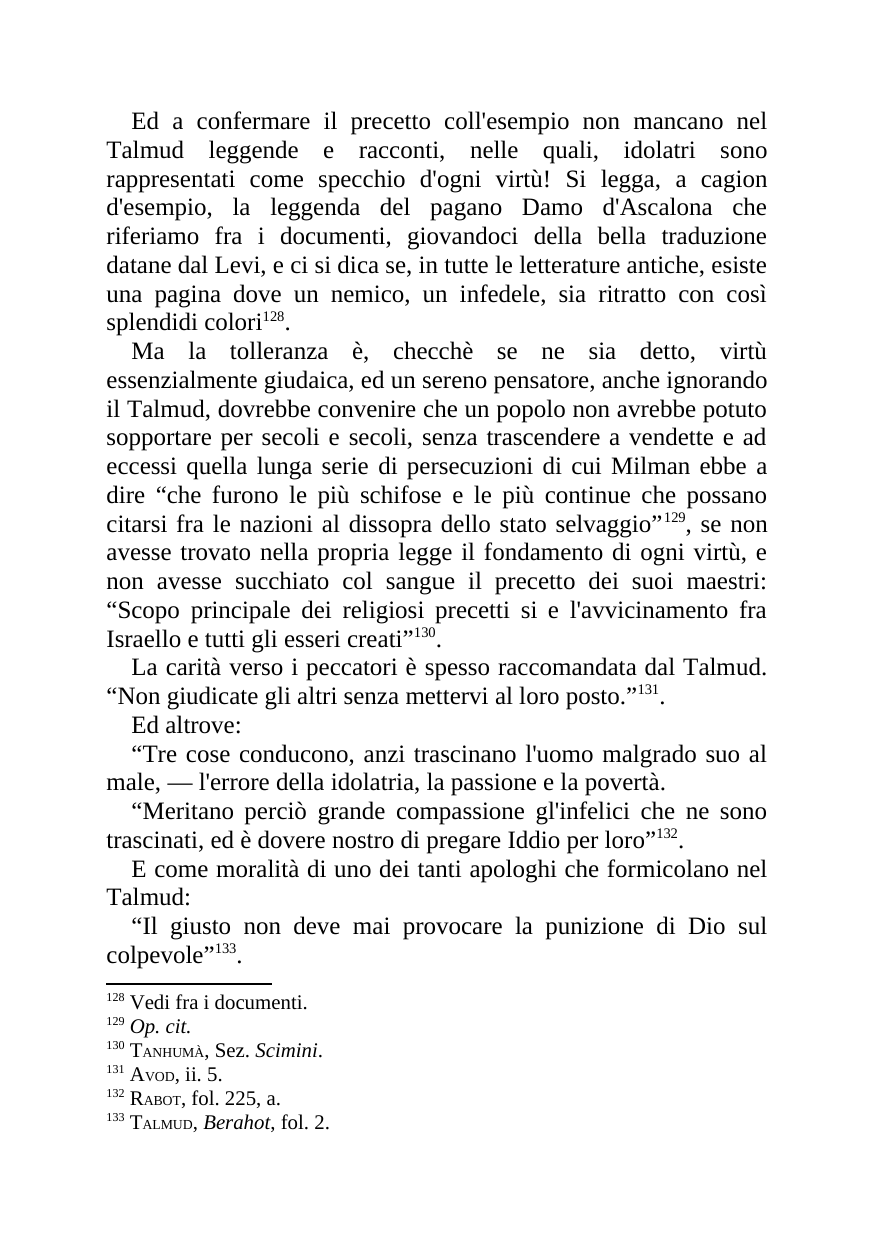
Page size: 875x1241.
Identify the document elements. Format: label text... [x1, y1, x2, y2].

text Rabot, fol. 225, a. [106, 1086, 768, 1110]
text E come moralità di uno dei tanti apologhi che formicolano nel Talmud: [106, 854, 768, 911]
text Tanhumà, Sez. Scimini. [106, 1038, 768, 1062]
text “Il giusto non deve mai provocare la punizione di Dio sul colpevole”. [106, 911, 768, 969]
text Avod, ii. 5. [106, 1062, 768, 1086]
text Op. cit. [106, 1014, 768, 1038]
text Talmud, Berahot, fol. 2. [106, 1110, 768, 1134]
text Vedi fra i documenti. [106, 989, 768, 1014]
text La carità verso i peccatori è spesso raccomandata dal Talmud. “Non giudicate gli altri senza mettervi al loro posto.”. [106, 652, 768, 710]
text “Tre cose conducono, anzi trascinano l'uomo malgrado suo al male, — l'errore della idolatria, la passione e la povertà. [106, 739, 768, 796]
text Ed a confermare il precetto coll'esempio non mancano nel Talmud leggende e racconti, nelle quali, idolatri sono rappresentati come specchio d'ogni virtù! Si legga, a cagion d'esempio, la leggenda del pagano Damo d'Ascalona che riferiamo fra i documenti, giovandoci della bella traduzione datane dal Levi, e ci si dica se, in tutte le letterature antiche, esiste una pagina dove un nemico, un infedele, sia ritratto con così splendidi colori. [106, 106, 768, 336]
text Ma la tolleranza è, checchè se ne sia detto, virtù essenzialmente giudaica, ed un sereno pensatore, anche ignorando il Talmud, dovrebbe convenire che un popolo non avrebbe potuto sopportare per secoli e secoli, senza trascendere a vendette e ad eccessi quella lunga serie di persecuzioni di cui Milman ebbe a dire “che furono le più schifose e le più continue che possano citarsi fra le nazioni al dissopra dello stato selvaggio”, se non avesse trovato nella propria legge il fondamento di ogni virtù, e non avesse succhiato col sangue il precetto dei suoi maestri: “Scopo principale dei religiosi precetti si e l'avvicinamento fra Israello e tutti gli esseri creati”. [106, 336, 768, 652]
text “Meritano perciò grande compassione gl'infelici che ne sono trascinati, ed è dovere nostro di pregare Iddio per loro”. [106, 796, 768, 854]
text Ed altrove: [106, 710, 768, 739]
